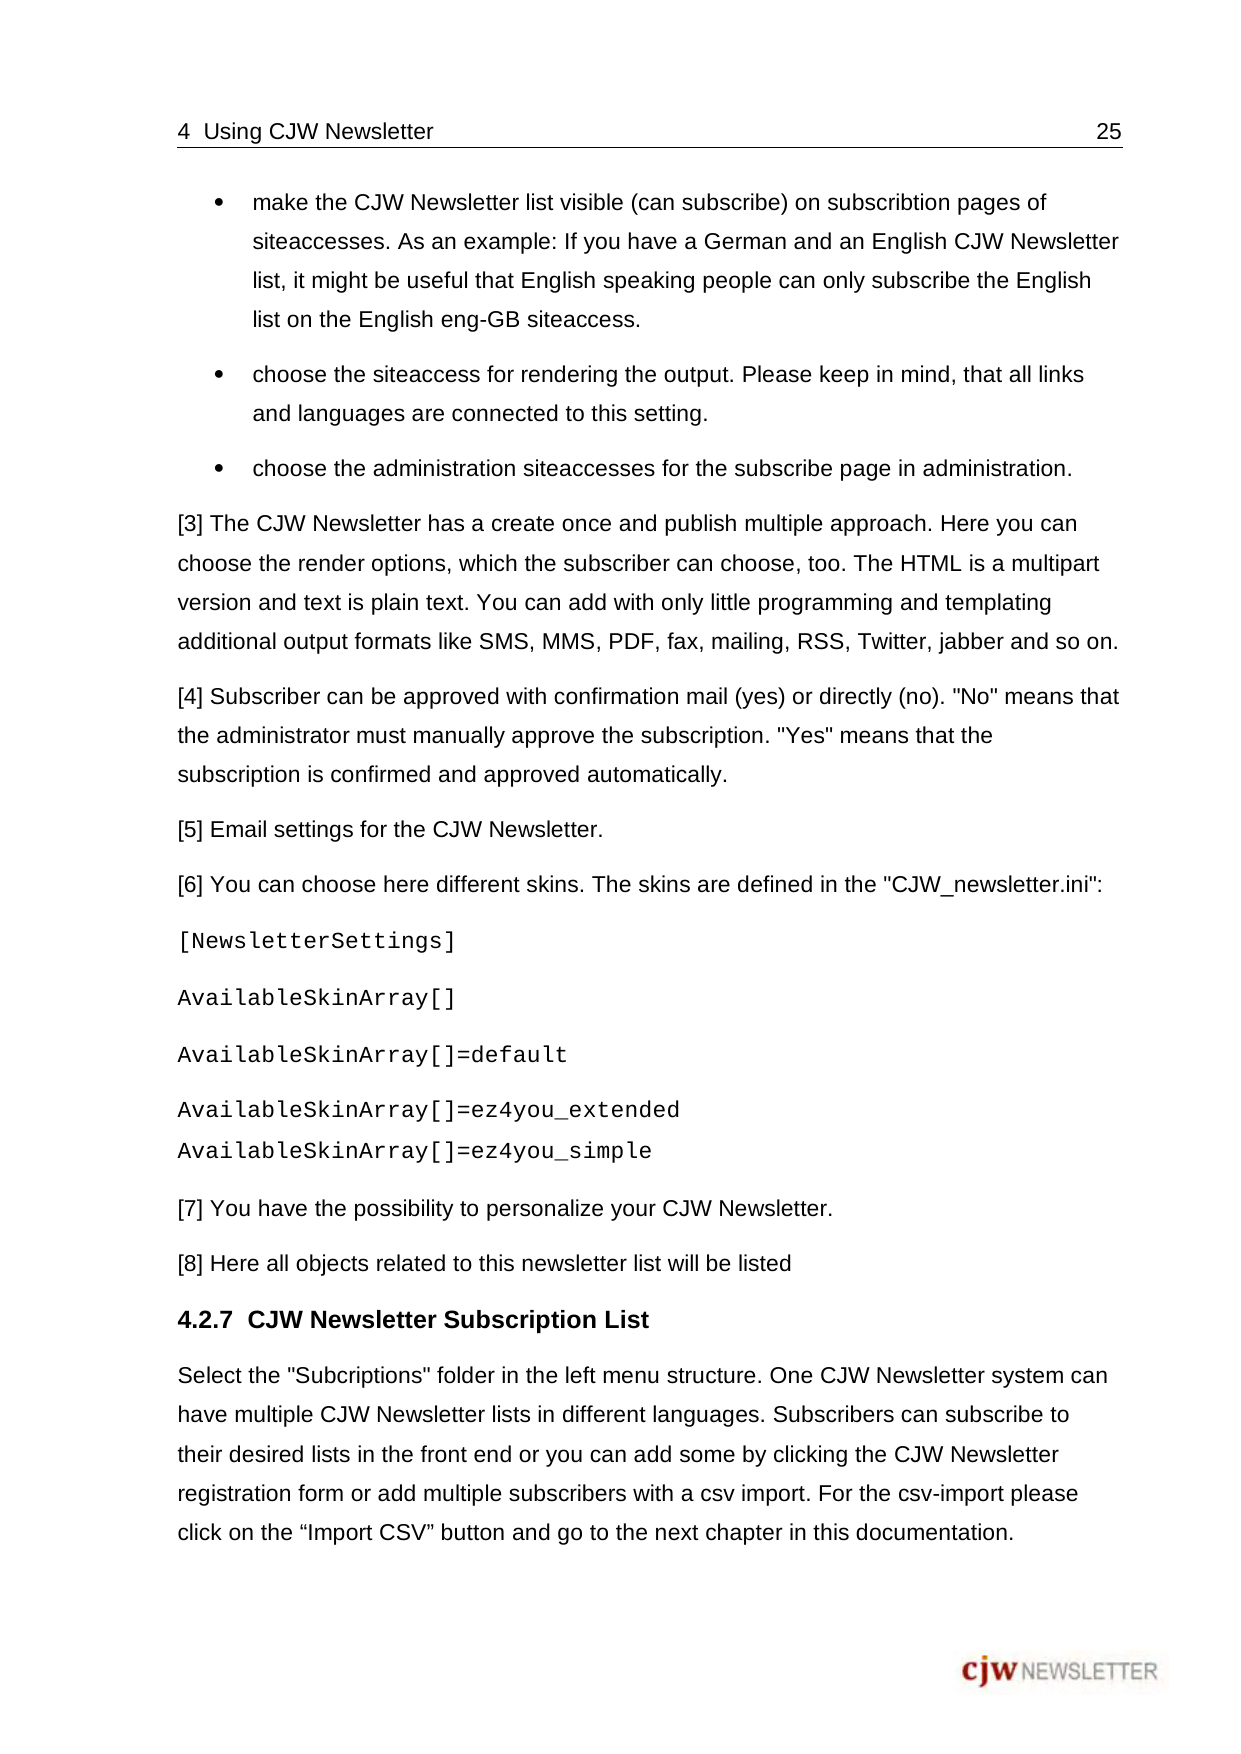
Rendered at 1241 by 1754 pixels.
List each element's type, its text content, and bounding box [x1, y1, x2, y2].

list choose the administration siteaccesses for the subscribe page in administration. [215, 456, 1122, 482]
text [8] Here all objects related to this newsletter list will be listed [177, 1250, 1122, 1276]
text [6] You can choose here different skins. The skins are defined in the "CJW_newsletter.ini": [177, 872, 1122, 898]
list make the CJW Newsletter list visible (can subscribe) on subscribtion pages of siteaccesses. As an example: If you have a German and an English CJW Newsletter list, it might be useful that English speaking people can only subscribe the English list on the English eng-GB siteaccess. [215, 189, 1122, 332]
text [4] Subscriber can be approved with confirmation mail (yes) or directly (no). "No" means that the administrator must manually approve the subscription. "Yes" means that the subscription is confirmed and approved automatically. [177, 683, 1122, 787]
text [3] The CJW Newsletter has a create once and publish multiple approach. Here you can choose the render options, which the subscriber can choose, too. The HTML is a multipart version and text is plain text. You can add with only little programming and templating additional output formats like SMS, MMS, PDF, fax, mailing, RSS, Twitter, jabber and so on. [177, 511, 1122, 654]
text AvailableSkinArray[]=ez4you_extended AvailableSkinArray[]=ez4you_simple [177, 1099, 1122, 1166]
list choose the siteaccess for rendering the output. Please keep in mind, that all links and languages are connected to this setting. [215, 361, 1122, 426]
text AvailableSkinArray[] [177, 984, 1122, 1012]
picture [953, 1650, 1170, 1695]
subtitle CJW Newsletter Subscription List [177, 1306, 1122, 1334]
text [NewsletterSettings] [177, 927, 1122, 955]
text [7] You have the possibility to personalize your CJW Newsletter. [177, 1195, 1122, 1221]
text Select the "Subcriptions" folder in the left menu structure. One CJW Newsletter system can have multiple CJW Newsletter lists in different languages. Subscribers can subscribe to their desired lists in the front end or you can add some by clicking the CJW Newsletter registration form or add multiple subscribers with a csv import. For the csv-import please click on the “Import CSV” button and go to the next chapter in this documentation. [177, 1363, 1122, 1545]
text [5] Email settings for the CJW Newsletter. [177, 817, 1122, 843]
text AvailableSkinArray[]=default [177, 1042, 1122, 1070]
